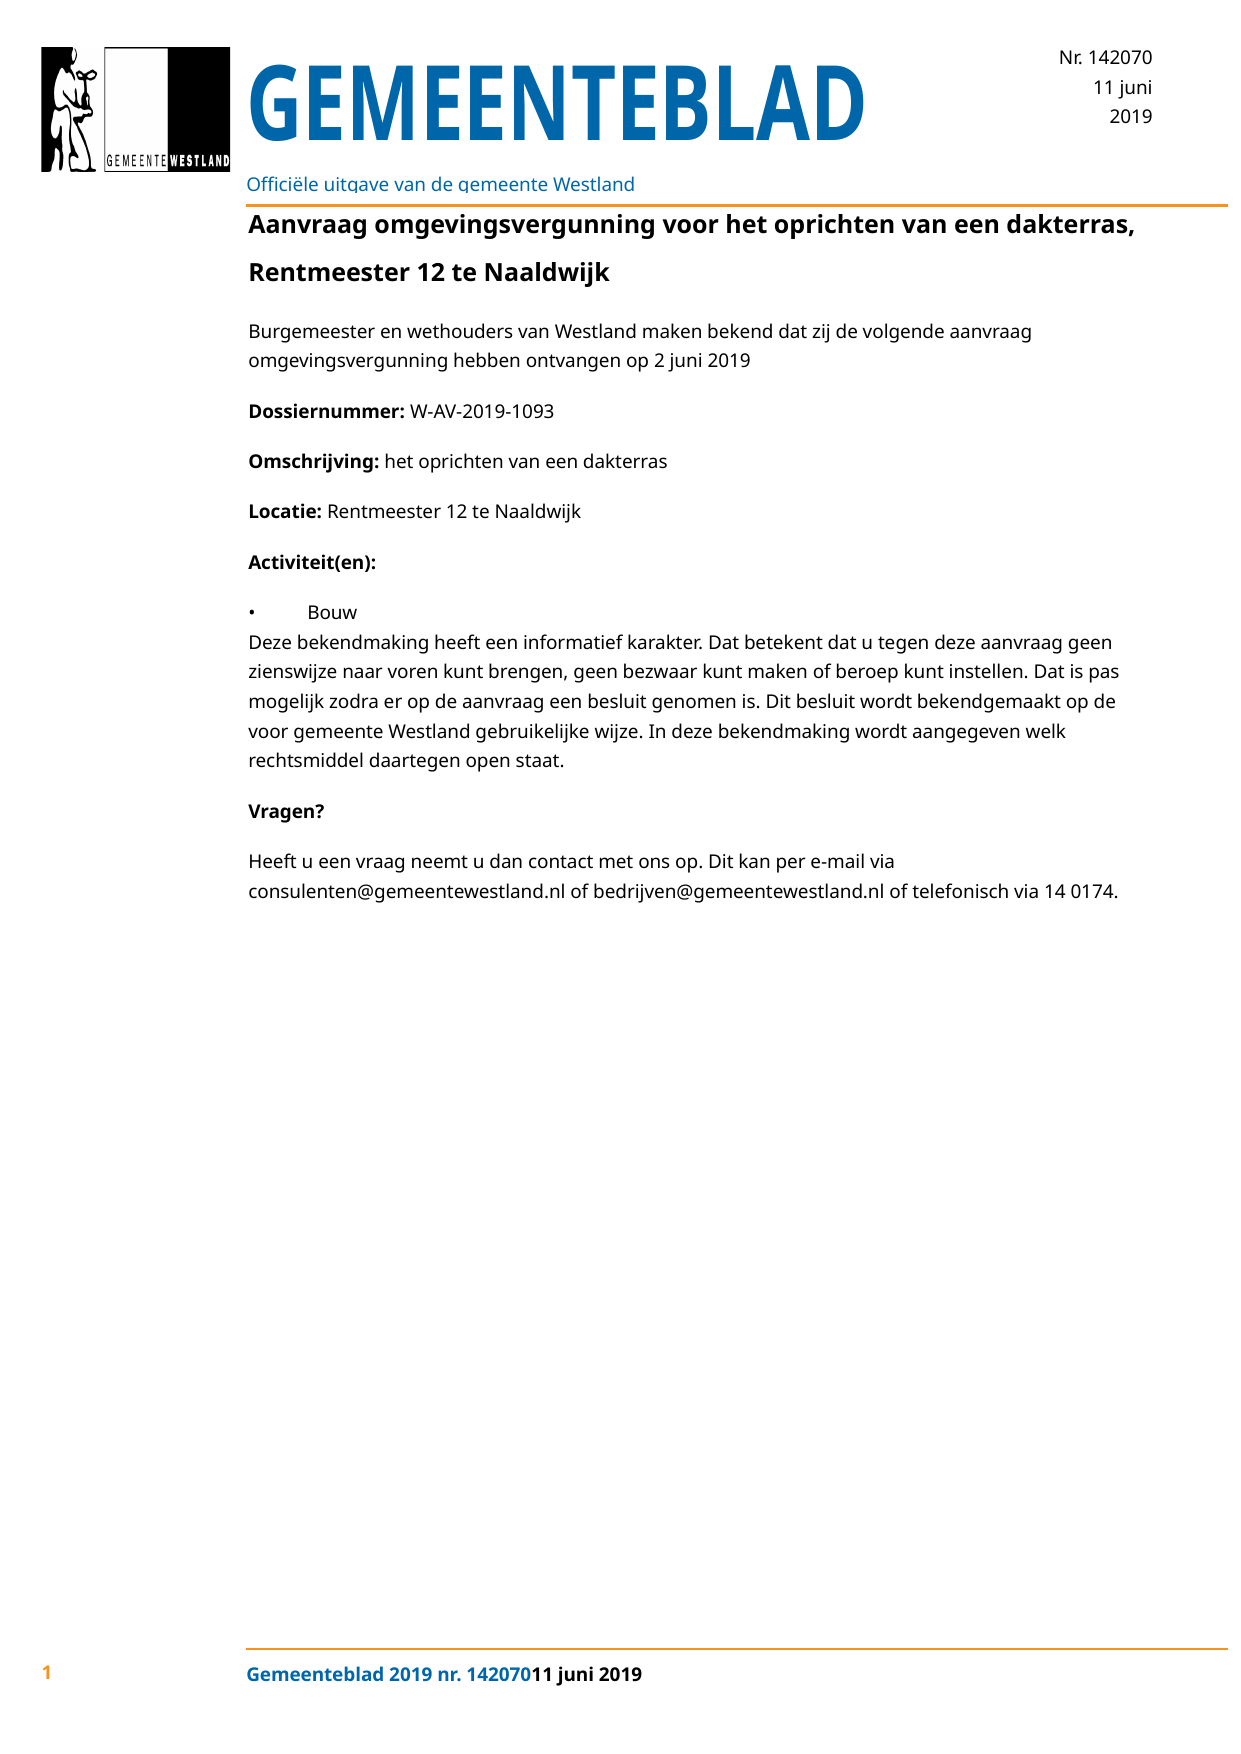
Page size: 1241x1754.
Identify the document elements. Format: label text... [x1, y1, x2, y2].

text Dossiernummer: W-AV-2019-1093 [248, 398, 1152, 424]
text Activiteit(en): [248, 549, 1152, 575]
text Vragen? [248, 798, 1152, 824]
text Aanvraag omgevingsvergunning voor het oprichten van een dakterras, Rentmeester 12 te Naaldwijk [248, 207, 1152, 288]
text Heeft u een vraag neemt u dan contact met ons op. Dit kan per e-mail via consulenten@gemeentewestland.nl of bedrijven@gemeentewestland.nl of telefonisch via 14 0174. [248, 848, 1152, 904]
picture [41, 47, 231, 172]
text Deze bekendmaking heeft een informatief karakter. Dat betekent dat u tegen deze aanvraag geen zienswijze naar voren kunt brengen, geen bezwaar kunt maken of beroep kunt instellen. Dat is pas mogelijk zodra er op de aanvraag een besluit genomen is. Dit besluit wordt bekendgemaakt op de voor gemeente Westland gebruikelijke wijze. In deze bekendmaking wordt aangegeven welk rechtsmiddel daartegen open staat. [248, 629, 1152, 773]
text Omschrijving: het oprichten van een dakterras [248, 448, 1152, 474]
list Bouw [248, 599, 1152, 625]
text Locatie: Rentmeester 12 te Naaldwijk [248, 499, 1152, 524]
text Burgemeester en wethouders van Westland maken bekend dat zij de volgende aanvraag omgevingsvergunning hebben ontvangen op 2 juni 2019 [248, 318, 1152, 373]
